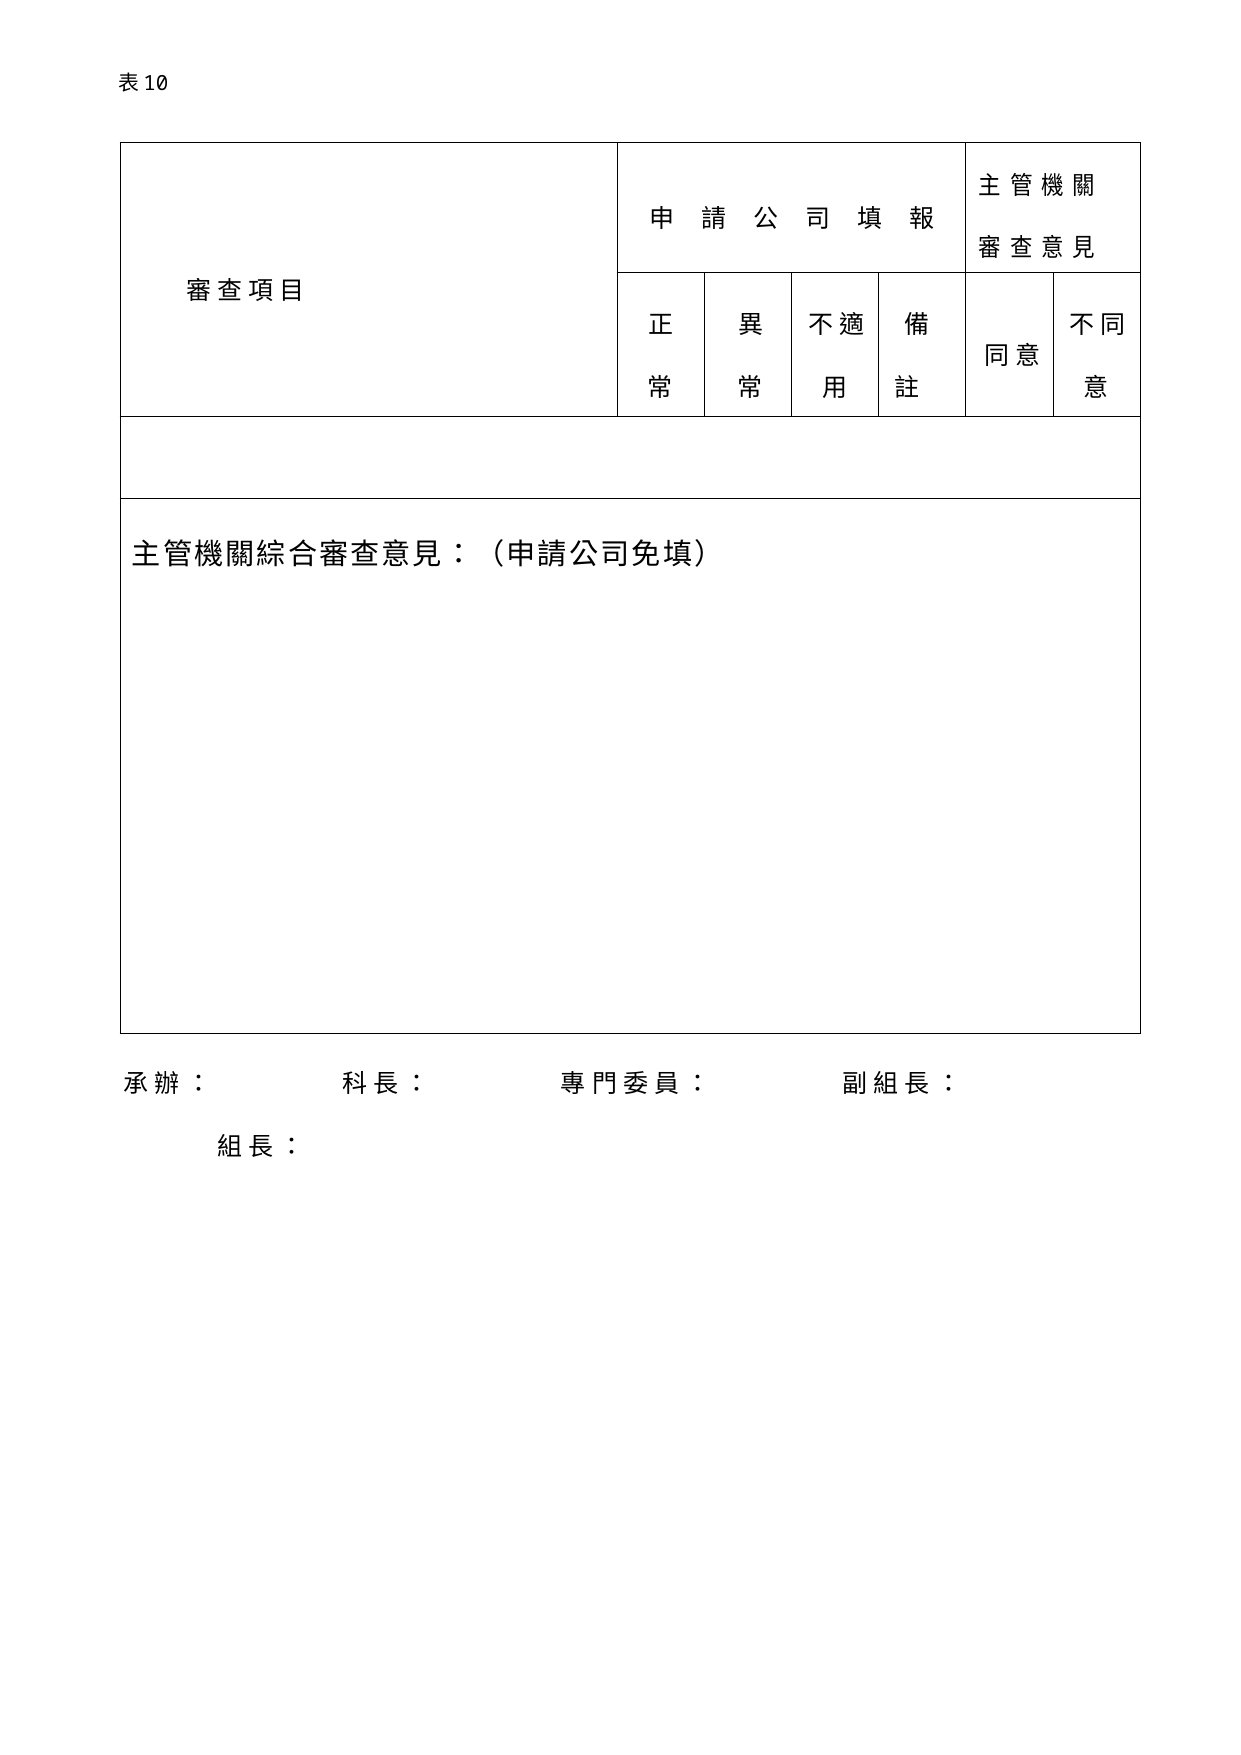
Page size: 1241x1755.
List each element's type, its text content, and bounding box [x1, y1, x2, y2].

subtitle 承辦： 科長： 專門委員： 副組長： 組長： [120, 1040, 1120, 1165]
table_cell 不同意 [1054, 273, 1140, 416]
table_cell 不適用 [792, 273, 878, 416]
table_header 主管機關 審查意見 [966, 143, 1140, 272]
table_cell 同意 [966, 273, 1053, 416]
table_header 審查項目 [121, 143, 617, 416]
table_cell 主管機關綜合審查意見：（申請公司免填） [121, 499, 1140, 1032]
table_cell 異 常 [705, 273, 791, 416]
table_cell 備 註 [879, 273, 965, 416]
table_cell [121, 417, 1140, 498]
table_header 申 請 公 司 填 報 [618, 143, 965, 272]
table_cell 正 常 [618, 273, 704, 416]
